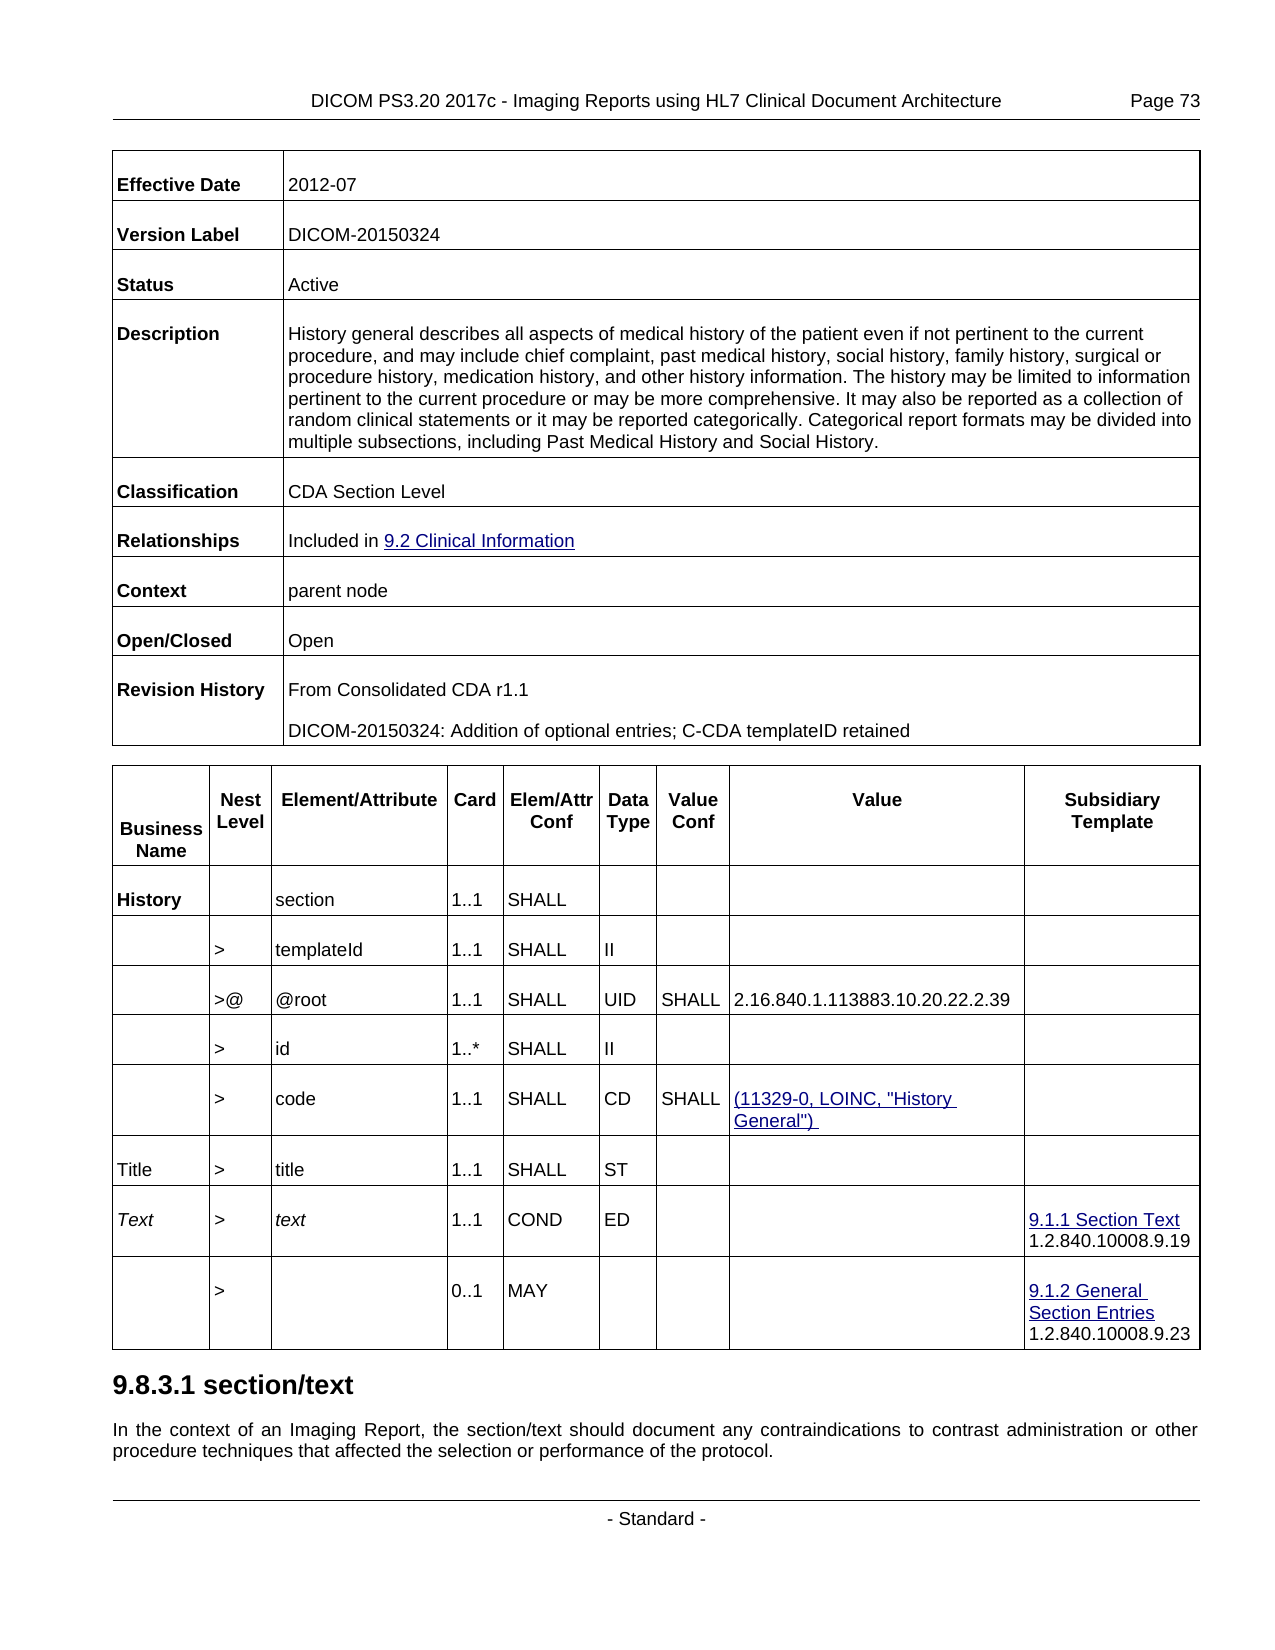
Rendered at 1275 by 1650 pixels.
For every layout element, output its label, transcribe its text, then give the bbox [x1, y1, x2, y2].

table_cell (11329-0, LOINC, "History General") [730, 1065, 1024, 1135]
table_cell [657, 1257, 729, 1349]
table_cell [1025, 966, 1199, 1014]
table_cell > [210, 1136, 271, 1185]
table_cell code [272, 1065, 447, 1135]
table_cell [657, 1015, 729, 1064]
text In the context of an Imaging Report, the section/text should document any contraindications to contrast administration or other procedure techniques that affected the selection or performance of the protocol. [112, 1419, 1200, 1462]
table_cell [1025, 866, 1199, 915]
table_header Value [730, 766, 1024, 865]
table_cell [730, 1015, 1024, 1064]
table_cell id [272, 1015, 447, 1064]
table_cell >@ [210, 966, 271, 1014]
table_cell History [113, 866, 209, 915]
table_cell From Consolidated CDA r1.1 DICOM-20150324: Addition of optional entries; C-CDA templateID retained [284, 656, 1199, 745]
table_cell [730, 1257, 1024, 1349]
table_cell [113, 1015, 209, 1064]
table_header Business Name [113, 766, 209, 865]
table_cell 1..1 [448, 1186, 503, 1256]
table_cell Classification [113, 458, 283, 506]
table_cell SHALL [504, 1065, 599, 1135]
table_cell 2012-07 [284, 151, 1199, 200]
table_cell ED [600, 1186, 656, 1256]
table_cell Title [113, 1136, 209, 1185]
table_cell title [272, 1136, 447, 1185]
table_cell SHALL [504, 966, 599, 1014]
table_cell Relationships [113, 507, 283, 556]
table_cell template​Id [272, 916, 447, 964]
table_cell [600, 1257, 656, 1349]
table_cell [272, 1257, 447, 1349]
table_header Value Conf [657, 766, 729, 865]
table_cell Active [284, 250, 1199, 299]
table_header Subsidiary Template [1025, 766, 1199, 865]
table_cell COND [504, 1186, 599, 1256]
table_cell section [272, 866, 447, 915]
table_cell [113, 916, 209, 964]
table_cell II [600, 916, 656, 964]
table_cell @root [272, 966, 447, 1014]
table_cell text [272, 1186, 447, 1256]
table_header Data Type [600, 766, 656, 865]
table_cell > [210, 1186, 271, 1256]
table_cell Text [113, 1186, 209, 1256]
table_cell [657, 866, 729, 915]
table_cell DICOM-20150324 [284, 201, 1199, 249]
table_cell > [210, 1065, 271, 1135]
table_cell 1..1 [448, 1065, 503, 1135]
table_cell Open/Closed [113, 607, 283, 655]
table_cell CDA Section Level [284, 458, 1199, 506]
table_cell History general describes all aspects of medical history of the patient even if not pertinent to the current procedure, and may include chief complaint, past medical history, social history, family history, surgical or procedure history, medication history, and other history information. The history may be limited to information pertinent to the current procedure or may be more comprehensive. It may also be reported as a collection of random clinical statements or it may be reported categorically. Categorical report formats may be divided into multiple subsections, including Past Medical History and Social History. [284, 300, 1199, 457]
table_cell [1025, 1136, 1199, 1185]
table_cell SHALL [504, 1136, 599, 1185]
table_cell Included in 9.2 Clinical Information [284, 507, 1199, 556]
table_cell 9.1.2 General Section Entries 1.2.840.10008.9.23 [1025, 1257, 1199, 1349]
table_cell [657, 1186, 729, 1256]
table_cell SHALL [504, 1015, 599, 1064]
table_cell SHALL [504, 866, 599, 915]
table_cell MAY [504, 1257, 599, 1349]
table_cell [657, 916, 729, 964]
table_cell [113, 1065, 209, 1135]
table_cell 9.1.1 Section Text 1.2.840.10008.9.19 [1025, 1186, 1199, 1256]
table_cell Context [113, 557, 283, 606]
table_cell CD [600, 1065, 656, 1135]
table_cell [1025, 1065, 1199, 1135]
table_cell Open [284, 607, 1199, 655]
table_cell 2.16.840.1.113883.​10.20.22.2.39 [730, 966, 1024, 1014]
table_cell Revision History [113, 656, 283, 745]
table_cell [113, 966, 209, 1014]
table_cell > [210, 1015, 271, 1064]
table_cell [113, 1257, 209, 1349]
table_cell Version Label [113, 201, 283, 249]
table_cell 1..1 [448, 916, 503, 964]
table_header Elem/Attr Conf [504, 766, 599, 865]
table_cell SHALL [657, 966, 729, 1014]
table_cell [730, 1136, 1024, 1185]
table_cell SHALL [504, 916, 599, 964]
table_cell [657, 1136, 729, 1185]
table_cell 1..1 [448, 1136, 503, 1185]
table_cell [1025, 916, 1199, 964]
table_cell 1..1 [448, 966, 503, 1014]
table_cell parent node [284, 557, 1199, 606]
table_cell 0..1 [448, 1257, 503, 1349]
table_cell ST [600, 1136, 656, 1185]
table_header Nest Level [210, 766, 271, 865]
table_cell [730, 1186, 1024, 1256]
table_cell 1..* [448, 1015, 503, 1064]
table_cell Description [113, 300, 283, 457]
table_cell [730, 916, 1024, 964]
table_cell SHALL [657, 1065, 729, 1135]
table_header Card [448, 766, 503, 865]
table_cell UID [600, 966, 656, 1014]
table_cell 1..1 [448, 866, 503, 915]
table_cell > [210, 916, 271, 964]
table_cell Status [113, 250, 283, 299]
table_cell [730, 866, 1024, 915]
table_cell [1025, 1015, 1199, 1064]
table_header Element/​Attribute [272, 766, 447, 865]
table_cell [600, 866, 656, 915]
text 9.8.3.1 section/text [112, 1369, 1200, 1400]
table_cell II [600, 1015, 656, 1064]
table_cell > [210, 1257, 271, 1349]
table_cell Effective Date [113, 151, 283, 200]
table_cell [210, 866, 271, 915]
